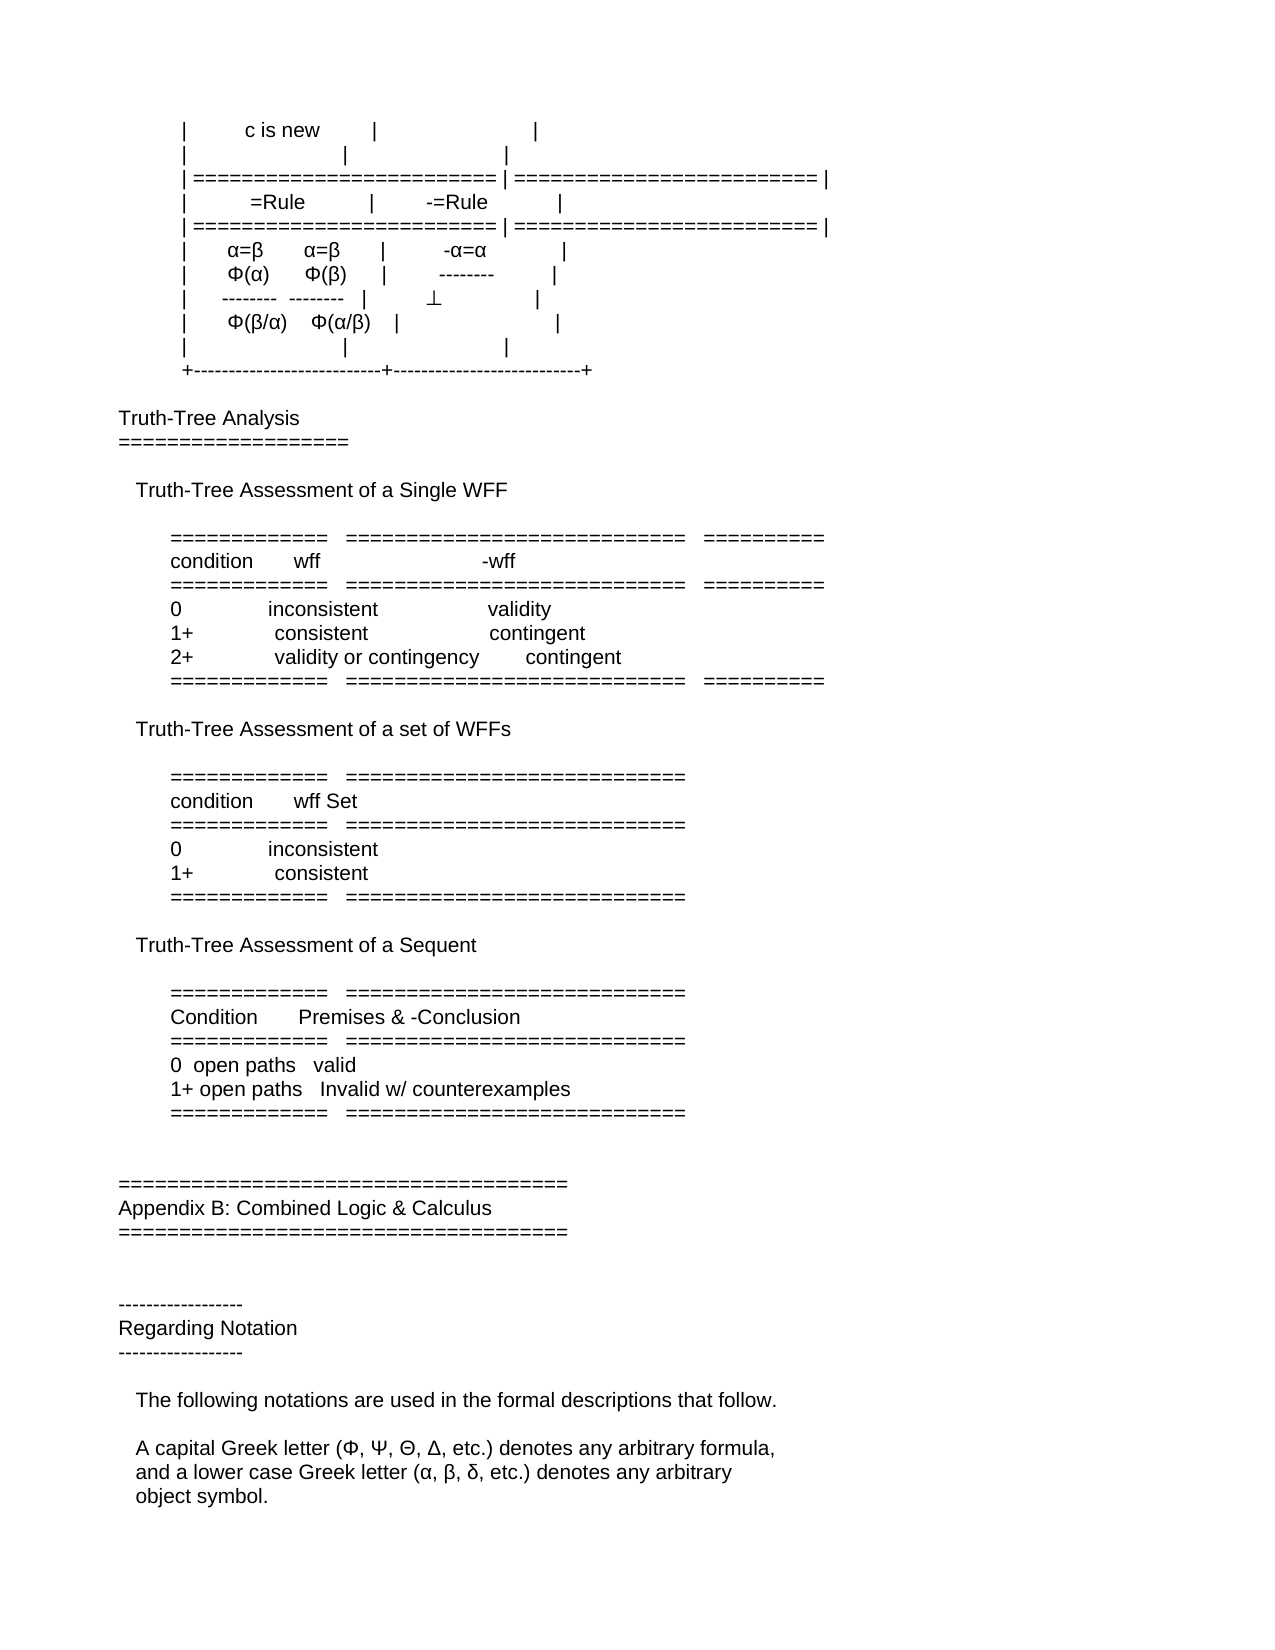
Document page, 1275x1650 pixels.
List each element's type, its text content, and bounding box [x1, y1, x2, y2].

text 0 inconsistent validity [118, 597, 1157, 621]
text ===================================== [118, 1220, 1157, 1244]
text | | | [118, 334, 1157, 358]
text and a lower case Greek letter (α, β, δ, etc.) denotes any arbitrary [118, 1460, 1157, 1484]
text condition wff -wff [118, 549, 1157, 573]
text Truth-Tree Analysis [118, 406, 1157, 429]
text ============= ============================ [118, 765, 1157, 789]
text ===================================== [118, 1172, 1157, 1196]
text 0 open paths valid [118, 1052, 1157, 1076]
text condition wff Set [118, 789, 1157, 813]
text 1+ open paths Invalid w/ counterexamples [118, 1076, 1157, 1100]
text +---------------------------+---------------------------+ [118, 358, 1157, 382]
text | ========================= | ========================= | [118, 214, 1157, 238]
text ============= ============================ ========== [118, 525, 1157, 549]
text ============= ============================ [118, 1100, 1157, 1124]
text Regarding Notation [118, 1316, 1157, 1340]
text Appendix B: Combined Logic & Calculus [118, 1196, 1157, 1220]
text | α=β α=β | -α=α | [118, 238, 1157, 262]
text 1+ consistent contingent [118, 621, 1157, 645]
text 2+ validity or contingency contingent [118, 645, 1157, 669]
text ------------------ [118, 1292, 1157, 1316]
text | | | [118, 142, 1157, 166]
text Truth-Tree Assessment of a set of WFFs [118, 717, 1157, 741]
text Truth-Tree Assessment of a Single WFF [118, 477, 1157, 501]
text | c is new | | [118, 118, 1157, 142]
text ============= ============================ [118, 813, 1157, 837]
text 0 inconsistent [118, 837, 1157, 861]
text Condition Premises & -Conclusion [118, 1004, 1157, 1028]
text A capital Greek letter (Φ, Ψ, Θ, Δ, etc.) denotes any arbitrary formula, [118, 1436, 1157, 1460]
text ============= ============================ ========== [118, 573, 1157, 597]
text Truth-Tree Assessment of a Sequent [118, 933, 1157, 957]
text ============= ============================ [118, 885, 1157, 909]
text 1+ consistent [118, 861, 1157, 885]
text | Φ(β/α) Φ(α/β) | | [118, 310, 1157, 334]
text ============= ============================ ========== [118, 669, 1157, 693]
text ============= ============================ [118, 981, 1157, 1004]
text | =Rule | -=Rule | [118, 190, 1157, 214]
text | ========================= | ========================= | [118, 166, 1157, 190]
text =================== [118, 429, 1157, 453]
text | -------- -------- | ⊥ | [118, 286, 1157, 310]
text ============= ============================ [118, 1028, 1157, 1052]
text object symbol. [118, 1484, 1157, 1508]
text ------------------ [118, 1340, 1157, 1364]
text | Φ(α) Φ(β) | -------- | [118, 262, 1157, 286]
text The following notations are used in the formal descriptions that follow. [118, 1388, 1157, 1412]
